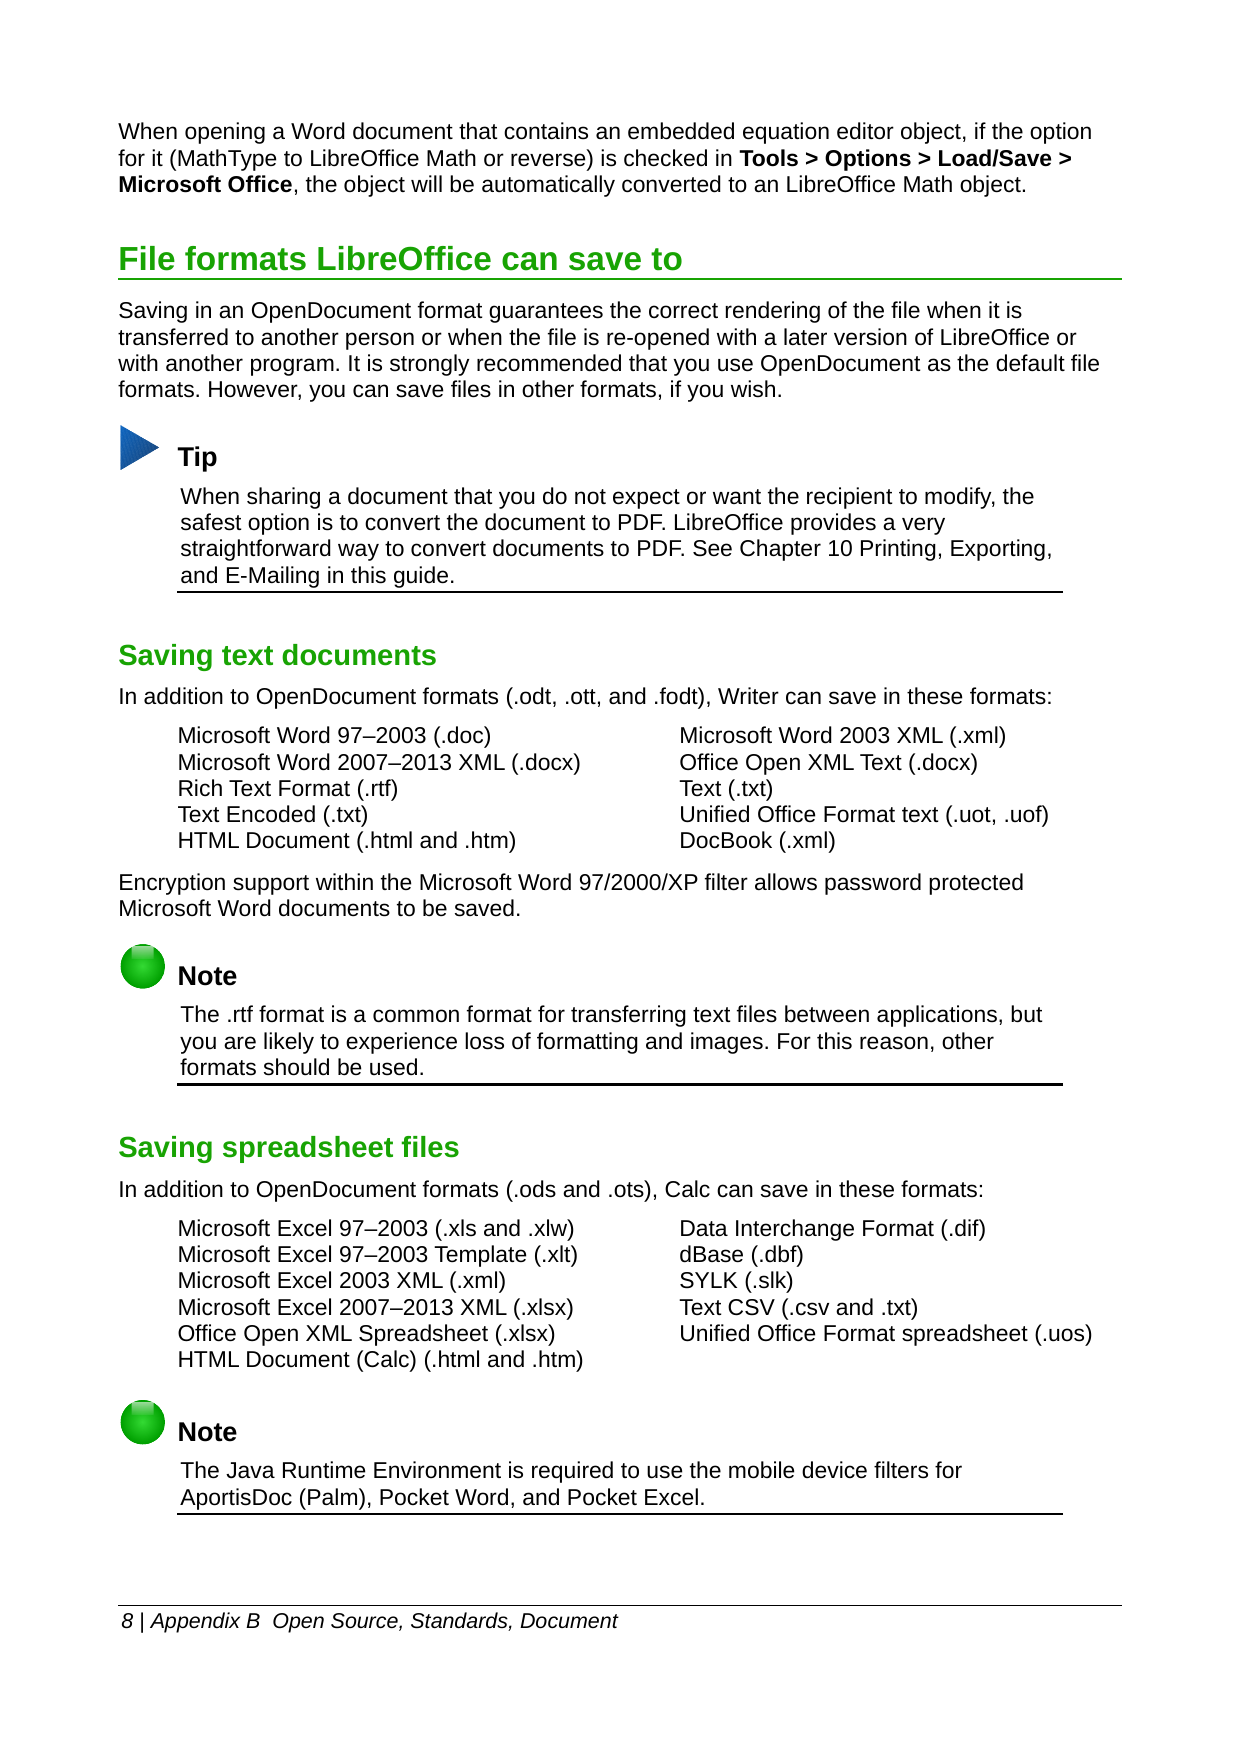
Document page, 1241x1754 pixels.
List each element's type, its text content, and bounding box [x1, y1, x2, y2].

table_cell Rich Text Format (.rtf) [118, 775, 620, 801]
table_cell [620, 1346, 1122, 1375]
table_header Microsoft Excel 97–2003 (.xls and .xlw) [118, 1215, 620, 1241]
table_cell Microsoft Excel 97–2003 Template (.xlt) [118, 1241, 620, 1267]
table_cell Microsoft Word 2007–2013 XML (.docx) [118, 749, 620, 775]
table_cell Office Open XML Spreadsheet (.xlsx) [118, 1320, 620, 1346]
subtitle Saving text documents [118, 638, 1122, 671]
text The .rtf format is a common format for transferring text files between applications, but you are likely to experience loss of formatting and images. For this reason, other formats should be used. [177, 998, 1063, 1083]
subtitle File formats LibreOffice can save to [118, 239, 1122, 278]
table_cell Text CSV (.csv and .txt) [620, 1294, 1122, 1320]
subtitle Note [118, 942, 1122, 991]
table_cell Microsoft Excel 2003 XML (.xml) [118, 1267, 620, 1293]
text When opening a Word document that contains an embedded equation editor object, if the option for it (MathType to LibreOffice Math or reverse) is checked in Tools > Options > Load/Save > Microsoft Office, the object will be automatically converted to an LibreOffice Math object. [118, 118, 1122, 197]
table_header Data Interchange Format (.dif) [620, 1215, 1122, 1241]
table_cell dBase (.dbf) [620, 1241, 1122, 1267]
table_header Microsoft Word 2003 XML (.xml) [620, 722, 1122, 748]
subtitle Saving spreadsheet files [118, 1130, 1122, 1164]
text The Java Runtime Environment is required to use the mobile device filters for AportisDoc (Palm), Pocket Word, and Pocket Excel. [177, 1454, 1063, 1513]
list In addition to OpenDocument formats (.odt, .ott, and .fodt), Writer can save in these formats: [118, 683, 1122, 709]
table_cell Unified Office Format spreadsheet (.uos) [620, 1320, 1122, 1346]
text When sharing a document that you do not expect or want the recipient to modify, the safest option is to convert the document to PDF. LibreOffice provides a very straightforward way to convert documents to PDF. See Chapter 10 Printing, Exporting, and E-Mailing in this guide. [177, 480, 1063, 591]
table_header Microsoft Word 97–2003 (.doc) [118, 722, 620, 748]
table_cell DocBook (.xml) [620, 828, 1122, 854]
text Encryption support within the Microsoft Word 97/2000/XP filter allows password protected Microsoft Word documents to be saved. [118, 869, 1122, 922]
subtitle Tip [118, 423, 1122, 472]
table_cell Office Open XML Text (.docx) [620, 749, 1122, 775]
table_cell SYLK (.slk) [620, 1267, 1122, 1293]
table_cell Unified Office Format text (.uot, .uof) [620, 801, 1122, 827]
table_cell Text (.txt) [620, 775, 1122, 801]
subtitle Note [118, 1397, 1122, 1447]
list In addition to OpenDocument formats (.ods and .ots), Calc can save in these formats: [118, 1176, 1122, 1202]
table_cell Microsoft Excel 2007–2013 XML (.xlsx) [118, 1294, 620, 1320]
table_cell Text Encoded (.txt) [118, 801, 620, 827]
table_cell HTML Document (Calc) (.html and .htm) [118, 1346, 620, 1375]
table_cell HTML Document (.html and .htm) [118, 828, 620, 854]
text Saving in an OpenDocument format guarantees the correct rendering of the file when it is transferred to another person or when the file is re-opened with a later version of LibreOffice or with another program. It is strongly recommended that you use OpenDocument as the default file formats. However, you can save files in other formats, if you wish. [118, 297, 1122, 403]
